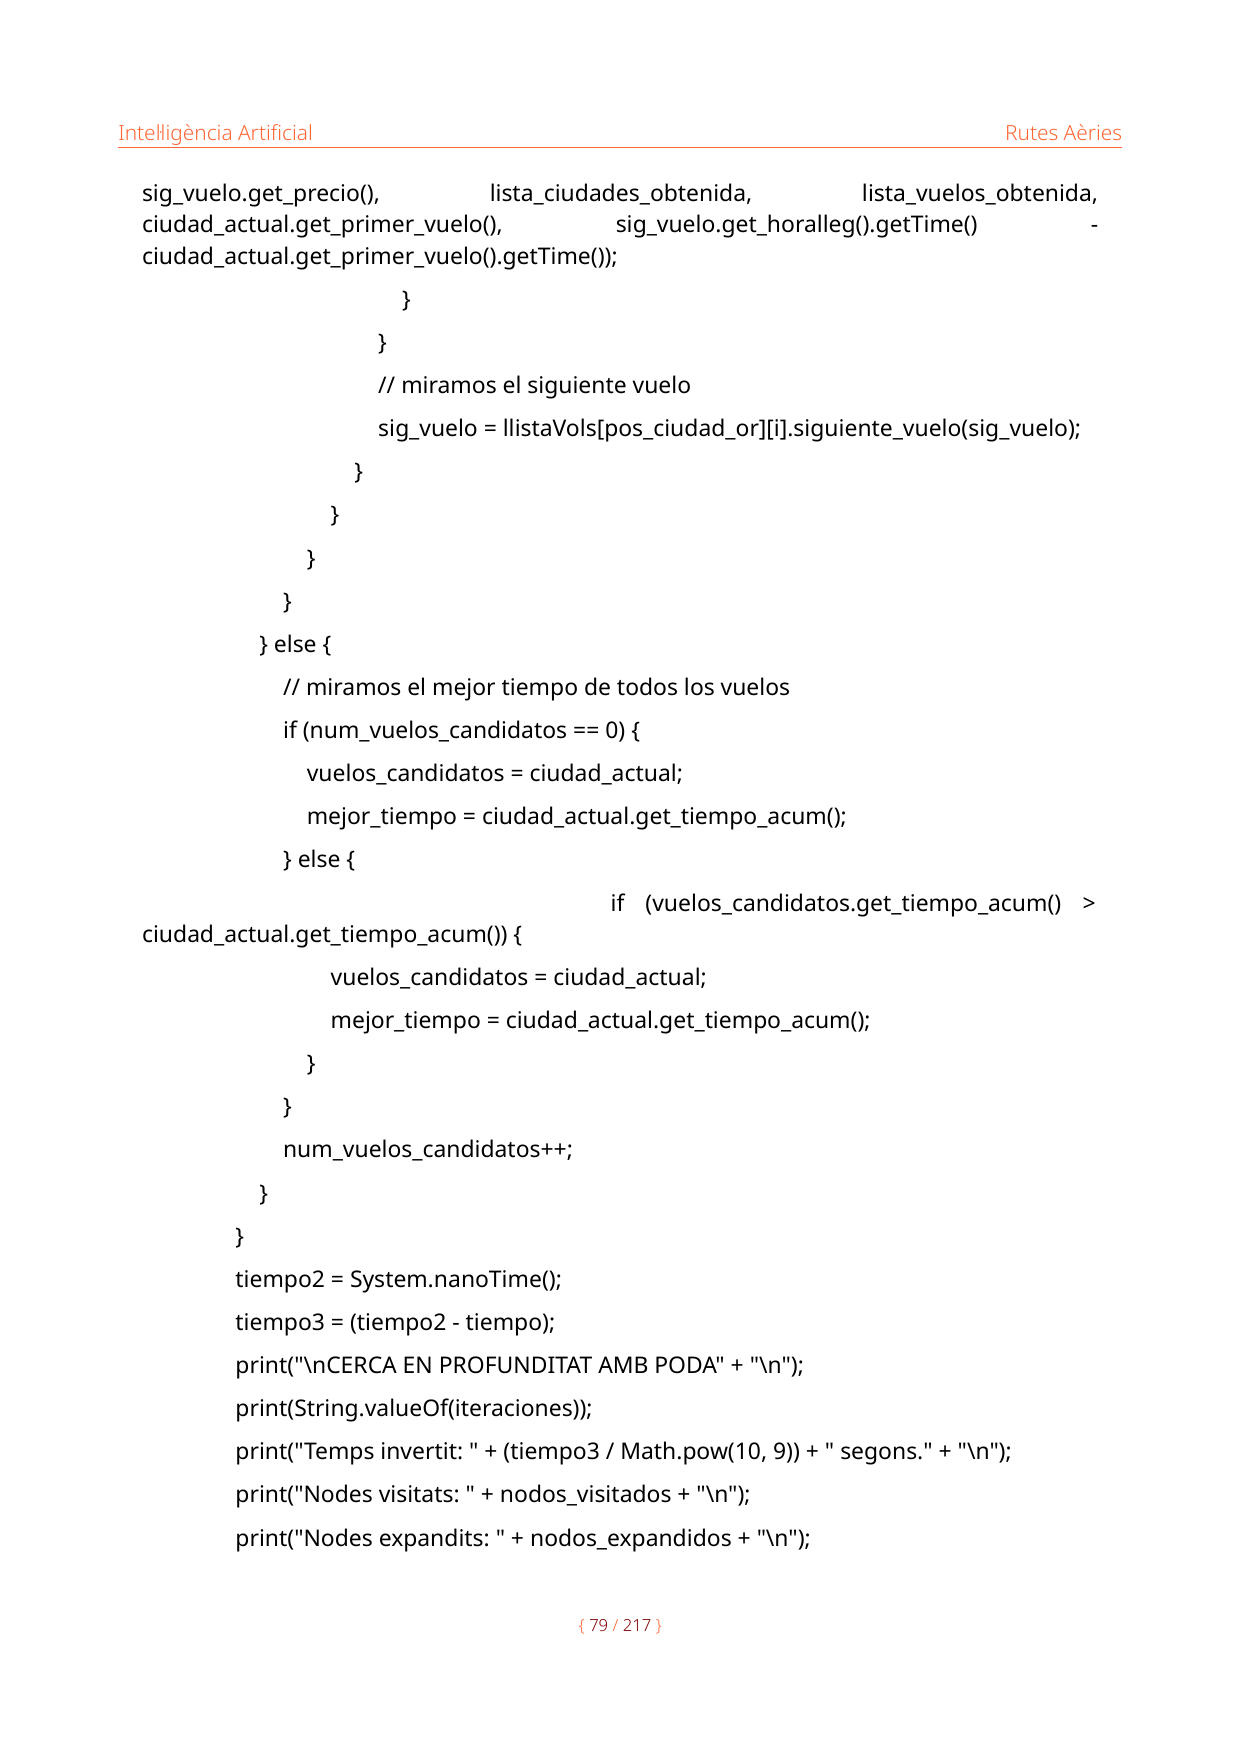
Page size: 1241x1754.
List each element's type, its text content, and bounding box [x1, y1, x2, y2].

text vuelos_candidatos = ciudad_actual; [142, 961, 1098, 992]
text mejor_tiempo = ciudad_actual.get_tiempo_acum(); [142, 800, 1098, 831]
text vuelos_candidatos = ciudad_actual; [142, 757, 1098, 788]
text } [142, 498, 1098, 529]
text } [142, 1176, 1098, 1208]
text } [142, 584, 1098, 616]
text tiempo2 = System.nanoTime(); [142, 1263, 1098, 1294]
text print("\nCERCA EN PROFUNDITAT AMB PODA" + "\n"); [142, 1349, 1098, 1380]
text mejor_tiempo = ciudad_actual.get_tiempo_acum(); [142, 1004, 1098, 1035]
text // miramos el siguiente vuelo [142, 369, 1098, 400]
text print(String.valueOf(iteraciones)); [142, 1392, 1098, 1423]
text print("Nodes expandits: " + nodos_expandidos + "\n"); [142, 1521, 1098, 1553]
text } [142, 283, 1098, 314]
text } [142, 326, 1098, 357]
text // miramos el mejor tiempo de todos los vuelos [142, 671, 1098, 702]
text } else { [142, 628, 1098, 659]
text print("Nodes visitats: " + nodos_visitados + "\n"); [142, 1478, 1098, 1509]
text sig_vuelo = llistaVols[pos_ciudad_or][i].siguiente_vuelo(sig_vuelo); [142, 412, 1098, 443]
text sig_vuelo.get_precio(), lista_ciudades_obtenida, lista_vuelos_obtenida, ciudad_actual.get_primer_vuelo(), sig_vuelo.get_horalleg().getTime() - ciudad_actual.get_primer_vuelo().getTime()); [142, 177, 1098, 271]
text num_vuelos_candidatos++; [142, 1133, 1098, 1164]
text } else { [142, 843, 1098, 874]
text if (num_vuelos_candidatos == 0) { [142, 714, 1098, 745]
text } [142, 541, 1098, 573]
text } [142, 1047, 1098, 1078]
text if (vuelos_candidatos.get_tiempo_acum() > ciudad_actual.get_tiempo_acum()) { [142, 886, 1098, 949]
text } [142, 1090, 1098, 1121]
text tiempo3 = (tiempo2 - tiempo); [142, 1306, 1098, 1337]
text } [142, 1219, 1098, 1251]
text } [142, 455, 1098, 486]
text print("Temps invertit: " + (tiempo3 / Math.pow(10, 9)) + " segons." + "\n"); [142, 1435, 1098, 1466]
